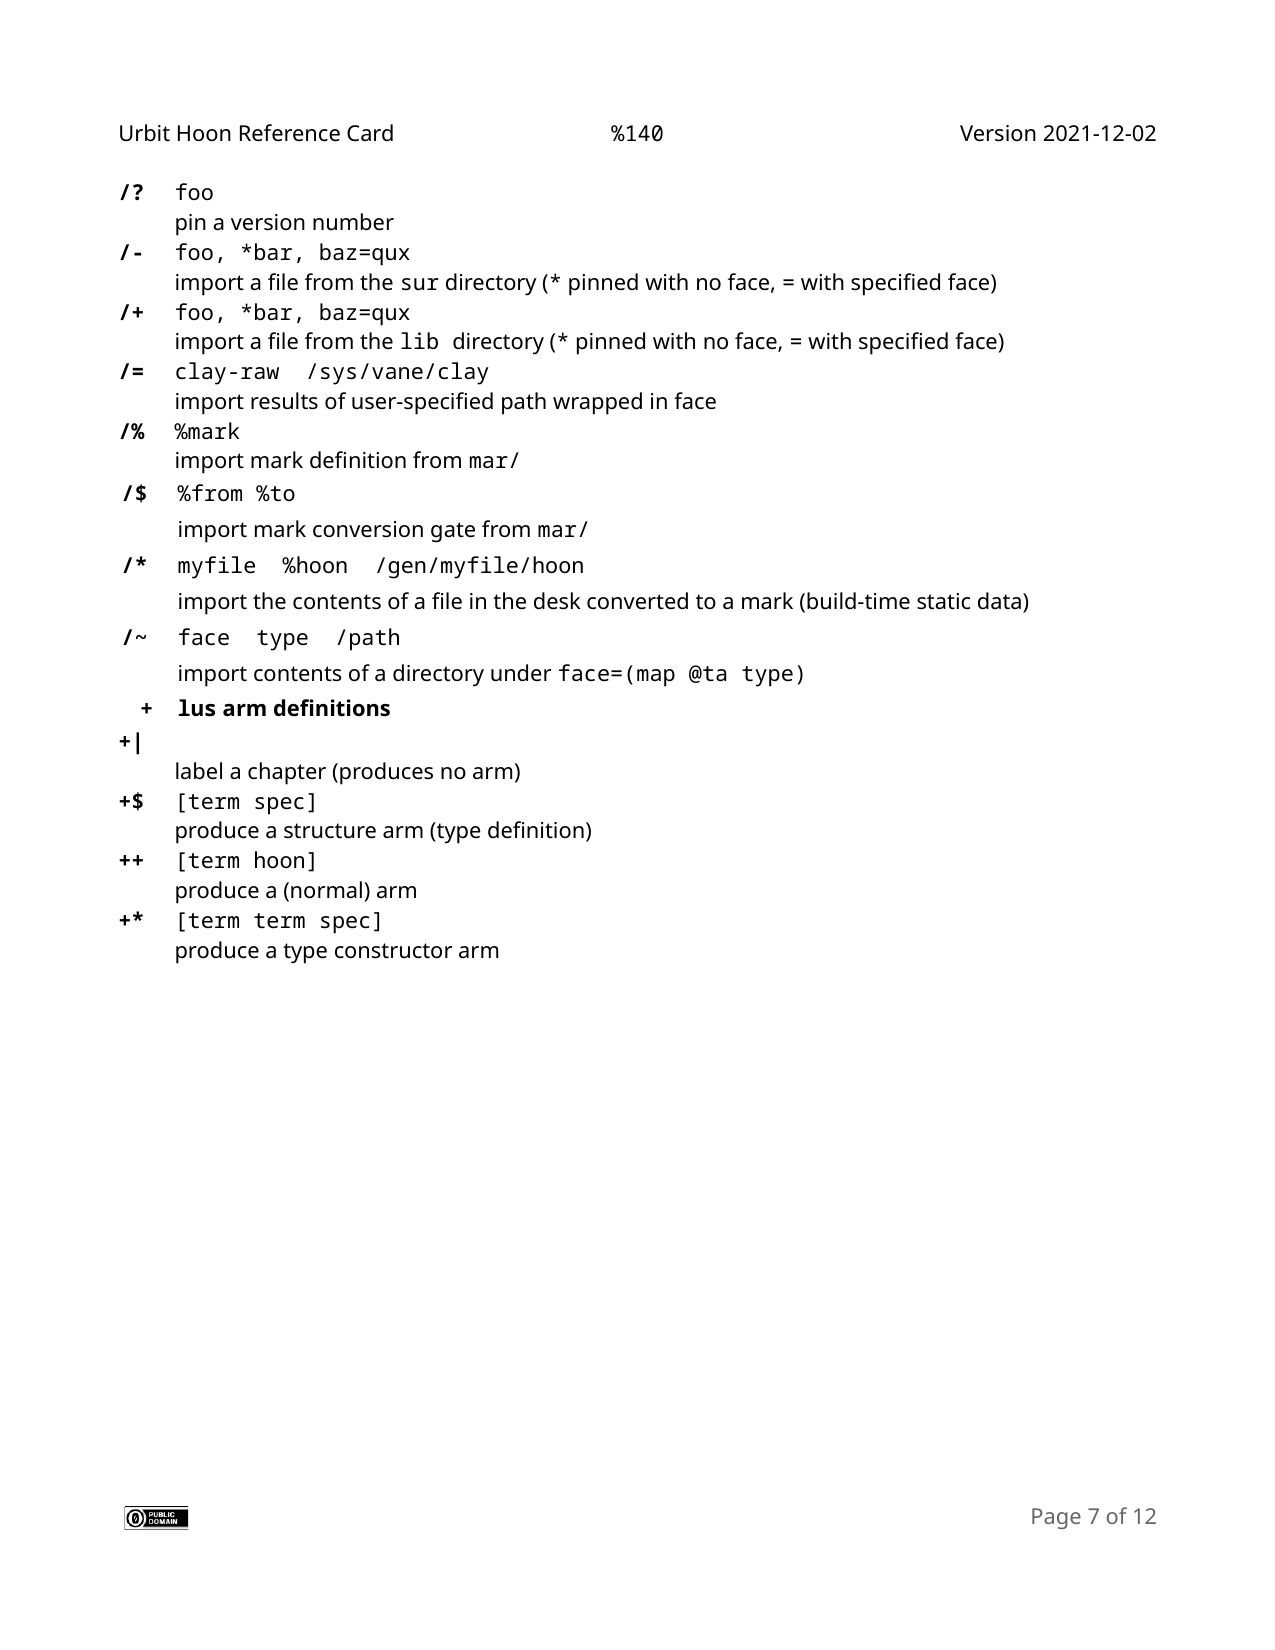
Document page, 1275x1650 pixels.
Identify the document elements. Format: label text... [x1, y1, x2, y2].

table_cell import mark definition from mar/ [174, 446, 1157, 475]
table_cell import results of user-specified path wrapped in face [174, 386, 1157, 416]
table_cell + [118, 690, 174, 726]
table_cell [term spec] [174, 786, 1157, 816]
table_cell /$ [118, 475, 174, 511]
table_cell import the contents of a file in the desk converted to a mark (build-time static data) [174, 583, 1157, 619]
table_cell [118, 583, 174, 619]
table_cell +| [118, 726, 174, 756]
table_cell import a file from the lib directory (* pinned with no face, = with specified face) [174, 326, 1157, 356]
table_cell /= [118, 356, 174, 386]
table_cell produce a structure arm (type definition) [174, 816, 1157, 845]
table_cell [118, 207, 174, 237]
table_cell %from %to [174, 475, 1157, 511]
table_cell /? [118, 178, 174, 207]
table_cell [term term spec] [174, 905, 1157, 935]
table_cell [118, 326, 174, 356]
table_cell foo, *bar, baz=qux [174, 297, 1157, 326]
table_cell produce a type constructor arm [174, 935, 1157, 964]
table_cell import contents of a directory under face=(map @ta type) [174, 655, 1157, 690]
table_cell face type /path [174, 619, 1157, 654]
table_cell import mark conversion gate from mar/ [174, 511, 1157, 547]
table_cell /* [118, 547, 174, 583]
table_cell lus arm definitions [174, 690, 1157, 726]
table_cell [118, 511, 174, 547]
table_cell [term hoon] [174, 845, 1157, 875]
table_cell +$ [118, 786, 174, 816]
table_cell clay-raw /sys/vane/clay [174, 356, 1157, 386]
table_cell +* [118, 905, 174, 935]
table_cell [118, 875, 174, 905]
table_cell /+ [118, 297, 174, 326]
table_cell [118, 267, 174, 297]
table_cell /% [118, 416, 174, 446]
table_cell foo [174, 178, 1157, 207]
table_cell %mark [174, 416, 1157, 446]
table_cell [118, 655, 174, 690]
table_cell produce a (normal) arm [174, 875, 1157, 905]
table_cell import a file from the sur directory (* pinned with no face, = with specified face) [174, 267, 1157, 297]
table_cell foo, *bar, baz=qux [174, 237, 1157, 267]
table_cell [118, 935, 174, 964]
table_cell pin a version number [174, 207, 1157, 237]
table_cell myfile %hoon /gen/myfile/hoon [174, 547, 1157, 583]
picture [124, 1506, 189, 1530]
table_cell [118, 446, 174, 475]
table_cell /- [118, 237, 174, 267]
table_cell [174, 726, 1157, 756]
table_cell label a chapter (produces no arm) [174, 756, 1157, 786]
table_cell [118, 756, 174, 786]
table_cell [118, 816, 174, 845]
table_cell [118, 386, 174, 416]
table_cell ++ [118, 845, 174, 875]
table_cell /~ [118, 619, 174, 654]
